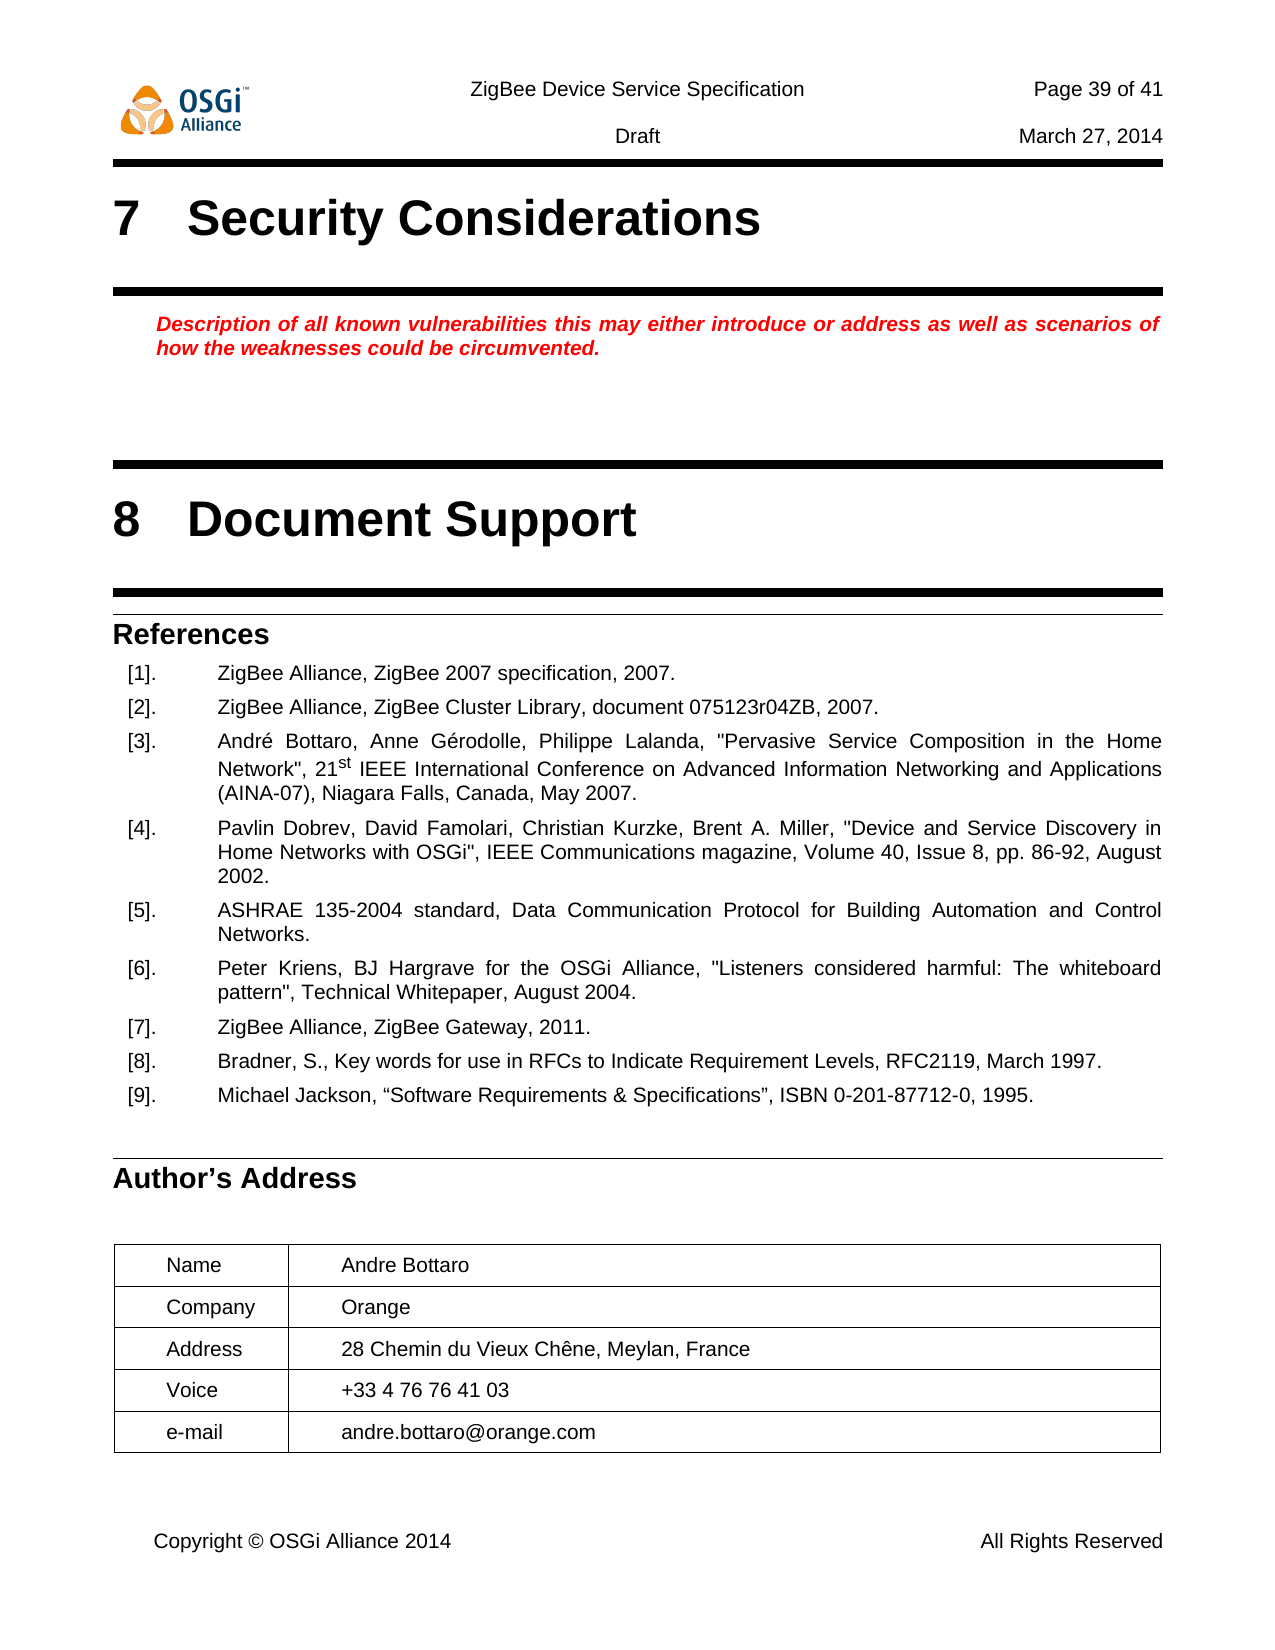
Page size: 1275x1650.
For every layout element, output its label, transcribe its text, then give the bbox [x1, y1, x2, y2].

table_header Andre Bottaro [289, 1245, 1160, 1286]
table_cell Company [115, 1287, 288, 1327]
list André Bottaro, Anne Gérodolle, Philippe Lalanda, "Pervasive Service Composition in the Home Network", 21st IEEE International Conference on Advanced Information Networking and Applications (AINA-07), Niagara Falls, Canada, May 2007. [127, 729, 1163, 805]
list Michael Jackson, “Software Requirements & Specifications”, ISBN 0-201-87712-0, 1995. [127, 1083, 1163, 1107]
list ASHRAE 135-2004 standard, Data Communication Protocol for Building Automation and Control Networks. [127, 898, 1163, 946]
list ZigBee Alliance, ZigBee 2007 specification, 2007. [127, 661, 1163, 684]
list Pavlin Dobrev, David Famolari, Christian Kurzke, Brent A. Miller, "Device and Service Discovery in Home Networks with OSGi", IEEE Communications magazine, Volume 40, Issue 8, pp. 86-92, August 2002. [127, 816, 1163, 887]
subtitle Author’s Address [112, 1159, 1163, 1195]
table_cell +33 4 76 76 41 03 [289, 1370, 1160, 1411]
table_cell andre.bottaro@orange.com [289, 1412, 1160, 1452]
table_cell Address [115, 1328, 288, 1369]
subtitle Security Considerations [112, 160, 1163, 296]
subtitle References [112, 615, 1163, 650]
subtitle Document Support [112, 461, 1163, 597]
table_cell Voice [115, 1370, 288, 1411]
list Bradner, S., Key words for use in RFCs to Indicate Requirement Levels, RFC2119, March 1997. [127, 1049, 1163, 1073]
table_cell Orange [289, 1287, 1160, 1327]
table_header Name [115, 1245, 288, 1286]
list ZigBee Alliance, ZigBee Gateway, 2011. [127, 1014, 1163, 1038]
list ZigBee Alliance, ZigBee Cluster Library, document 075123r04ZB, 2007. [127, 695, 1163, 719]
table_cell 28 Chemin du Vieux Chêne, Meylan, France [289, 1328, 1160, 1369]
picture [113, 78, 257, 142]
text Description of all known vulnerabilities this may either introduce or address as well as scenarios of how the weaknesses could be circumvented. [156, 312, 1163, 360]
table_cell e-mail [115, 1412, 288, 1452]
list Peter Kriens, BJ Hargrave for the OSGi Alliance, "Listeners considered harmful: The whiteboard pattern", Technical Whitepaper, August 2004. [127, 956, 1163, 1004]
